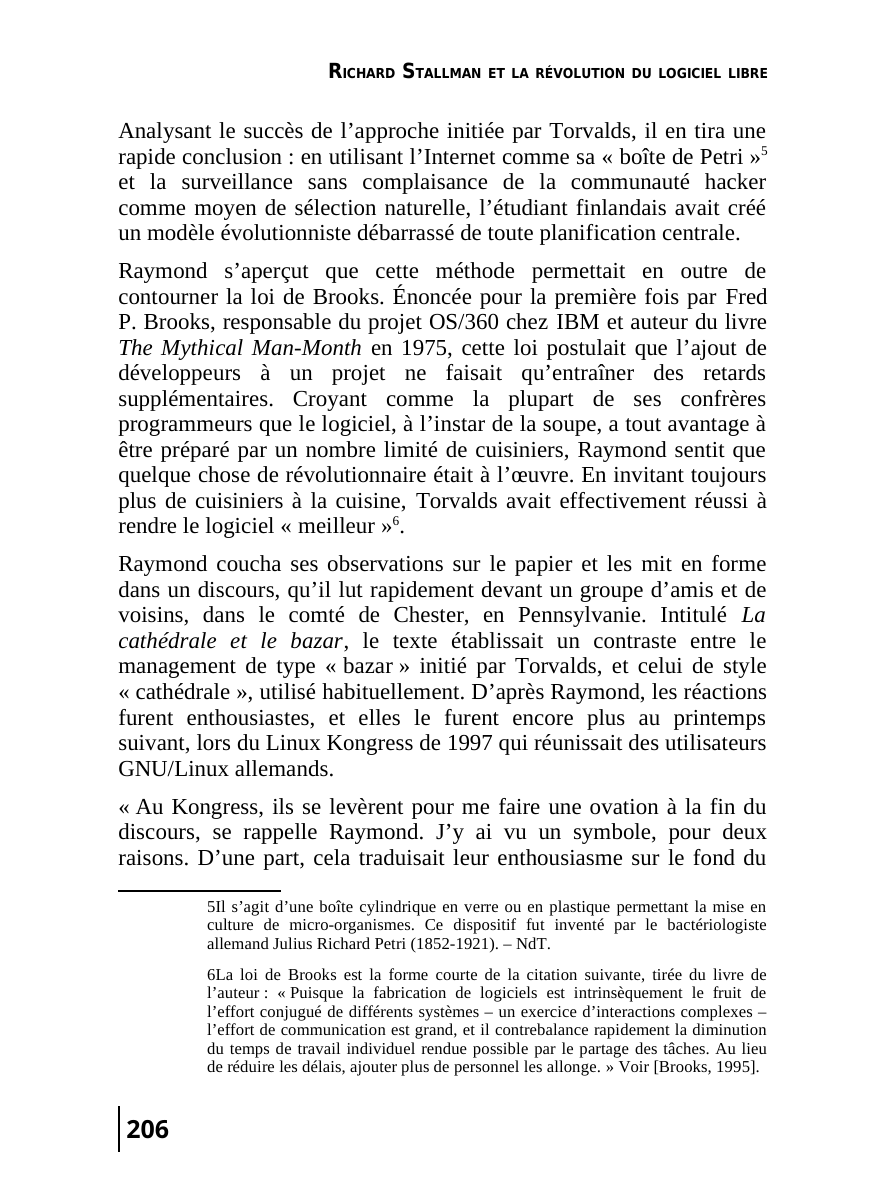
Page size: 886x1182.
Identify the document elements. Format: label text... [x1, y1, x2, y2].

text Raymond s’aperçut que cette méthode permettait en outre de contourner la loi de Brooks. Énoncée pour la première fois par Fred P. Brooks, responsable du projet OS/360 chez IBM et auteur du livre The Mythical Man-Month en 1975, cette loi postulait que l’ajout de développeurs à un projet ne faisait qu’entraîner des retards supplémentaires. Croyant comme la plupart de ses confrères programmeurs que le logiciel, à l’instar de la soupe, a tout avantage à être préparé par un nombre limité de cuisiniers, Raymond sentit que quelque chose de révolutionnaire était à l’œuvre. En invitant toujours plus de cuisiniers à la cuisine, Torvalds avait effectivement réussi à rendre le logiciel « meilleur ». [118, 258, 768, 539]
text Il s’agit d’une boîte cylindrique en verre ou en plastique permettant la mise en culture de micro-organismes. Ce dispositif fut inventé par le bactériologiste allemand Julius Richard Petri (1852-1921). – NdT. [207, 897, 768, 953]
text Analysant le succès de l’approche initiée par Torvalds, il en tira une rapide conclusion : en utilisant l’Internet comme sa « boîte de Petri » et la surveillance sans complaisance de la communauté hacker comme moyen de sélection naturelle, l’étudiant finlandais avait créé un modèle évolutionniste débarrassé de toute planification centrale. [118, 118, 768, 246]
text Raymond coucha ses observations sur le papier et les mit en forme dans un discours, qu’il lut rapidement devant un groupe d’amis et de voisins, dans le comté de Chester, en Pennsylvanie. Intitulé La cathédrale et le bazar, le texte établissait un contraste entre le management de type « bazar » initié par Torvalds, et celui de style « cathédrale », utilisé habituellement. D’après Raymond, les réactions furent enthousiastes, et elles le furent encore plus au printemps suivant, lors du Linux Kongress de 1997 qui réunissait des utilisateurs GNU/Linux allemands. [118, 551, 768, 781]
text La loi de Brooks est la forme courte de la citation suivante, tirée du livre de l’auteur : « Puisque la fabrication de logiciels est intrinsèquement le fruit de l’effort conjugué de différents systèmes – un exercice d’interactions complexes – l’effort de communication est grand, et il contrebalance rapidement la diminution du temps de travail individuel rendue possible par le partage des tâches. Au lieu de réduire les délais, ajouter plus de personnel les allonge. » Voir [Brooks, 1995]. [207, 965, 768, 1076]
text « Au Kongress, ils se levèrent pour me faire une ovation à la fin du discours, se rappelle Raymond. J’y ai vu un symbole, pour deux raisons. D’une part, cela traduisait leur enthousiasme sur le fond du [118, 793, 768, 870]
